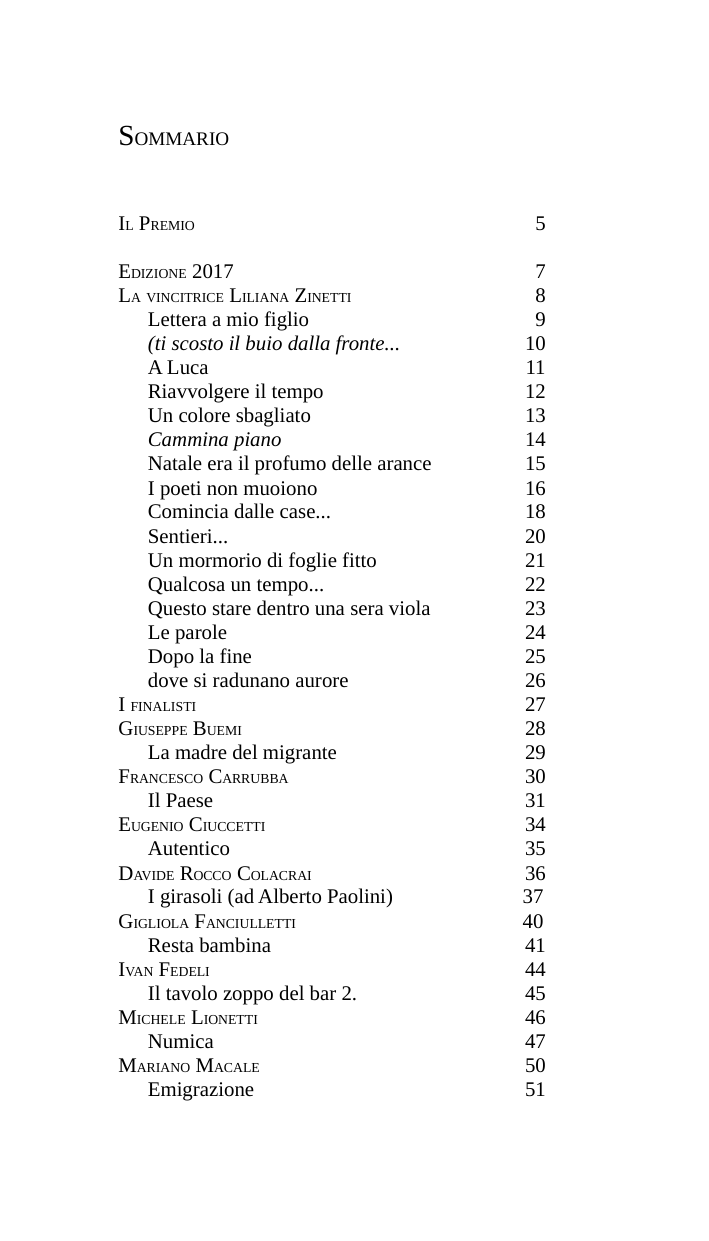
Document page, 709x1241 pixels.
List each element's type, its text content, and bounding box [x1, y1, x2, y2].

text A Luca 11 [118, 355, 591, 379]
text Il tavolo zoppo del bar 2. 45 [118, 981, 591, 1005]
text Resta bambina 41 [118, 933, 591, 957]
text Michele Lionetti 46 [118, 1005, 591, 1029]
text Davide Rocco Colacrai 36 [118, 860, 591, 884]
text Ivan Fedeli 44 [118, 957, 591, 981]
text I finalisti 27 [118, 692, 591, 716]
text Lettera a mio figlio 9 [118, 307, 591, 331]
text I poeti non muoiono 16 [118, 475, 591, 499]
text Edizione 2017 7 [118, 259, 591, 283]
text Riavvolgere il tempo 12 [118, 379, 591, 403]
text Gigliola Fanciulletti 40 [118, 908, 591, 933]
text Il Premio 5 [118, 211, 591, 235]
text (ti scosto il buio dalla fronte... 10 [118, 331, 591, 355]
text Francesco Carrubba 30 [118, 764, 591, 788]
text Dopo la fine 25 [118, 644, 591, 668]
text Comincia dalle case... 18 [118, 499, 591, 523]
text Numica 47 Mariano Macale 50 [118, 1029, 591, 1077]
text Le parole 24 [118, 620, 591, 644]
text Cammina piano 14 [118, 427, 591, 451]
text Qualcosa un tempo... 22 [118, 572, 591, 596]
text La vincitrice Liliana Zinetti 8 [118, 283, 591, 307]
text Un mormorio di foglie fitto 21 [118, 548, 591, 572]
text Giuseppe Buemi 28 [118, 716, 591, 740]
text Sentieri... 20 [118, 523, 591, 548]
text Eugenio Ciuccetti 34 [118, 812, 591, 836]
text Natale era il profumo delle arance 15 [118, 451, 591, 475]
text Il Paese 31 [118, 788, 591, 812]
text dove si radunano aurore 26 [118, 668, 591, 692]
text La madre del migrante 29 [118, 740, 591, 764]
text Questo stare dentro una sera viola 23 [118, 596, 591, 620]
text I girasoli (ad Alberto Paolini) 37 [118, 884, 591, 908]
text Un colore sbagliato 13 [118, 403, 591, 427]
text Autentico 35 [118, 836, 591, 860]
text Sommario [118, 118, 591, 152]
text Emigrazione 51 [118, 1077, 591, 1101]
